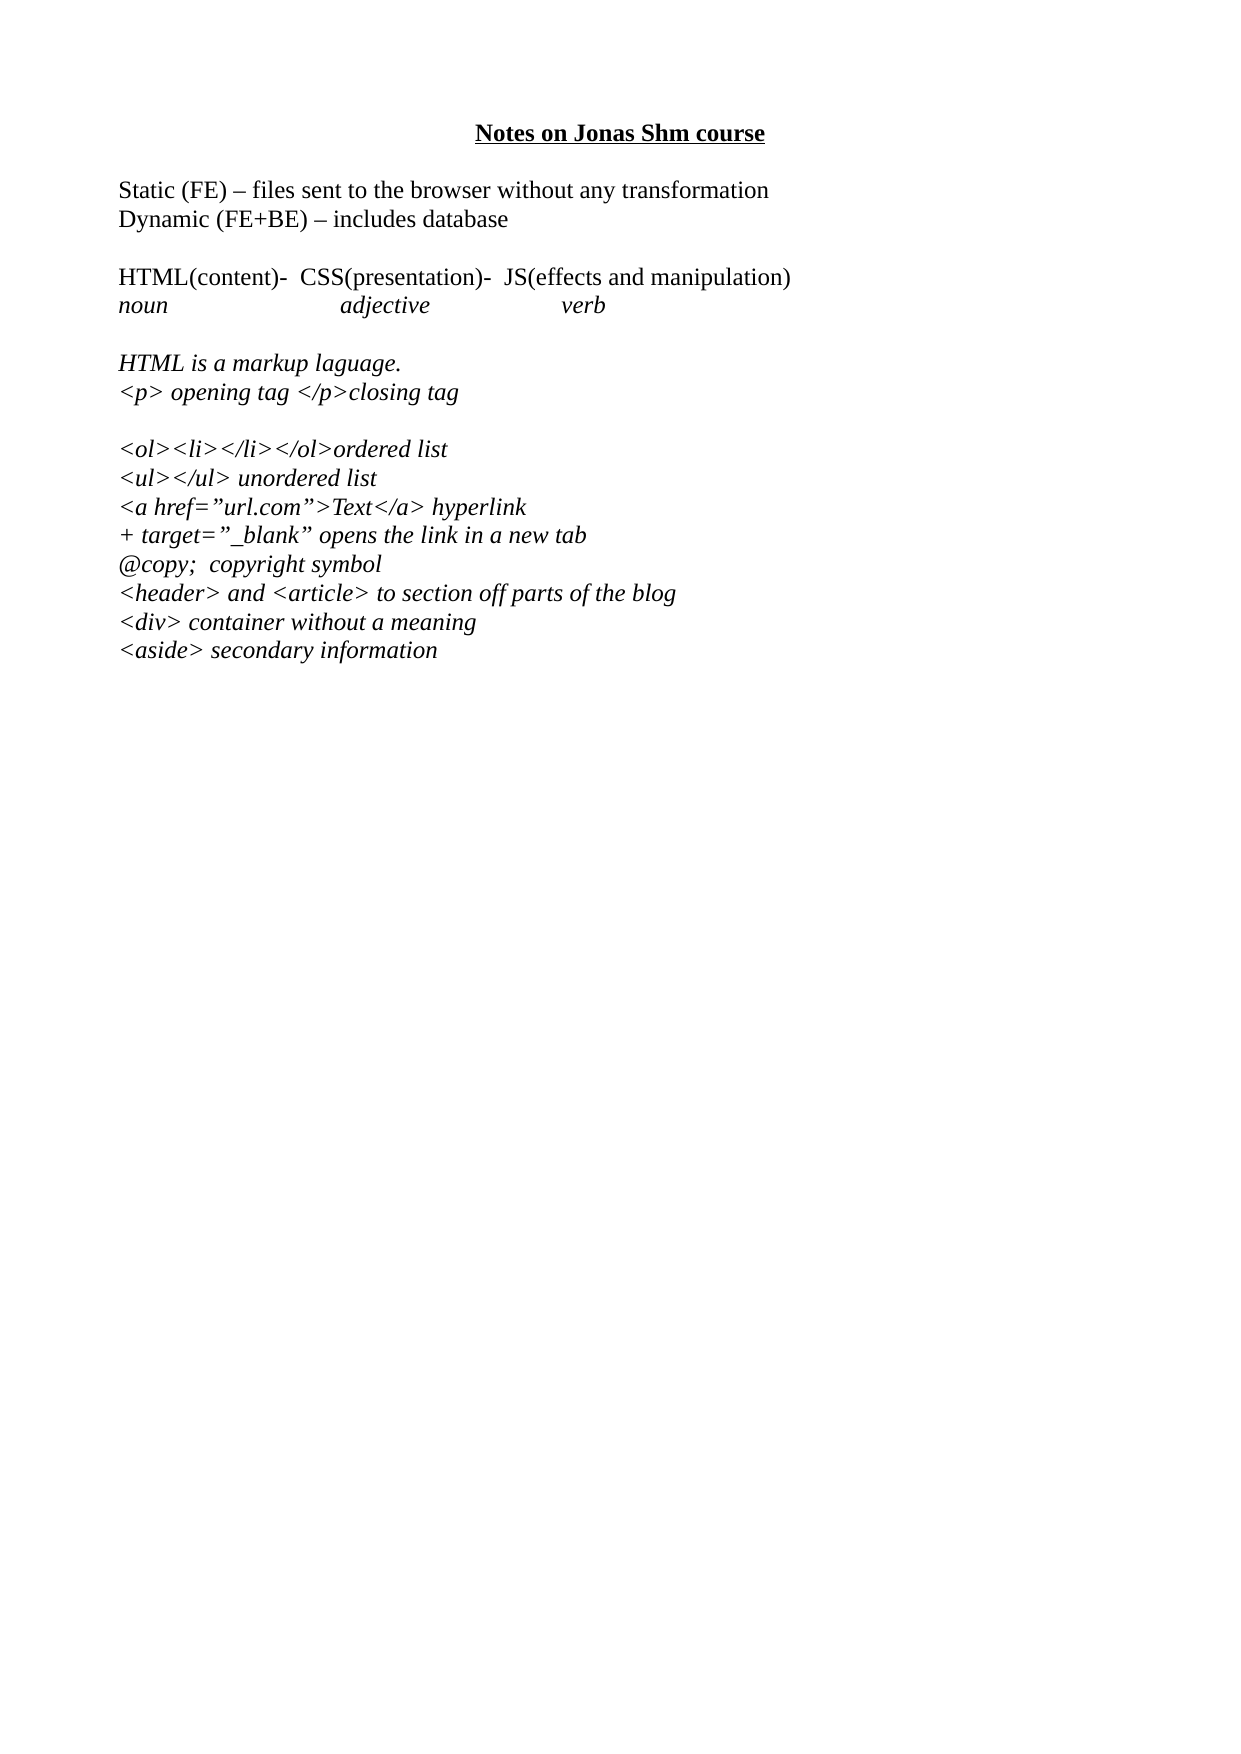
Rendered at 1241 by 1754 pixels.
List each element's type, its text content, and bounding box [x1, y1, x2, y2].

text Dynamic (FE+BE) – includes database [118, 204, 1122, 233]
text noun adjective verb [118, 291, 1122, 319]
text <header> and <article> to section off parts of the blog [118, 578, 1122, 607]
text <a href=”url.com”>Text</a> hyperlink [118, 492, 1122, 521]
text HTML(content)- CSS(presentation)- JS(effects and manipulation) [118, 262, 1122, 291]
text <aside> secondary information [118, 636, 1122, 664]
text <ul></ul> unordered list [118, 463, 1122, 492]
text <div> container without a meaning [118, 607, 1122, 636]
text <p> opening tag </p>closing tag [118, 377, 1122, 406]
text <ol><li></li></ol>ordered list [118, 434, 1122, 463]
text + target=”_blank” opens the link in a new tab [118, 521, 1122, 549]
text Notes on Jonas Shm course [118, 118, 1122, 147]
text @copy; copyright symbol [118, 549, 1122, 578]
text HTML is a markup laguage. [118, 348, 1122, 377]
text Static (FE) – files sent to the browser without any transformation [118, 176, 1122, 204]
